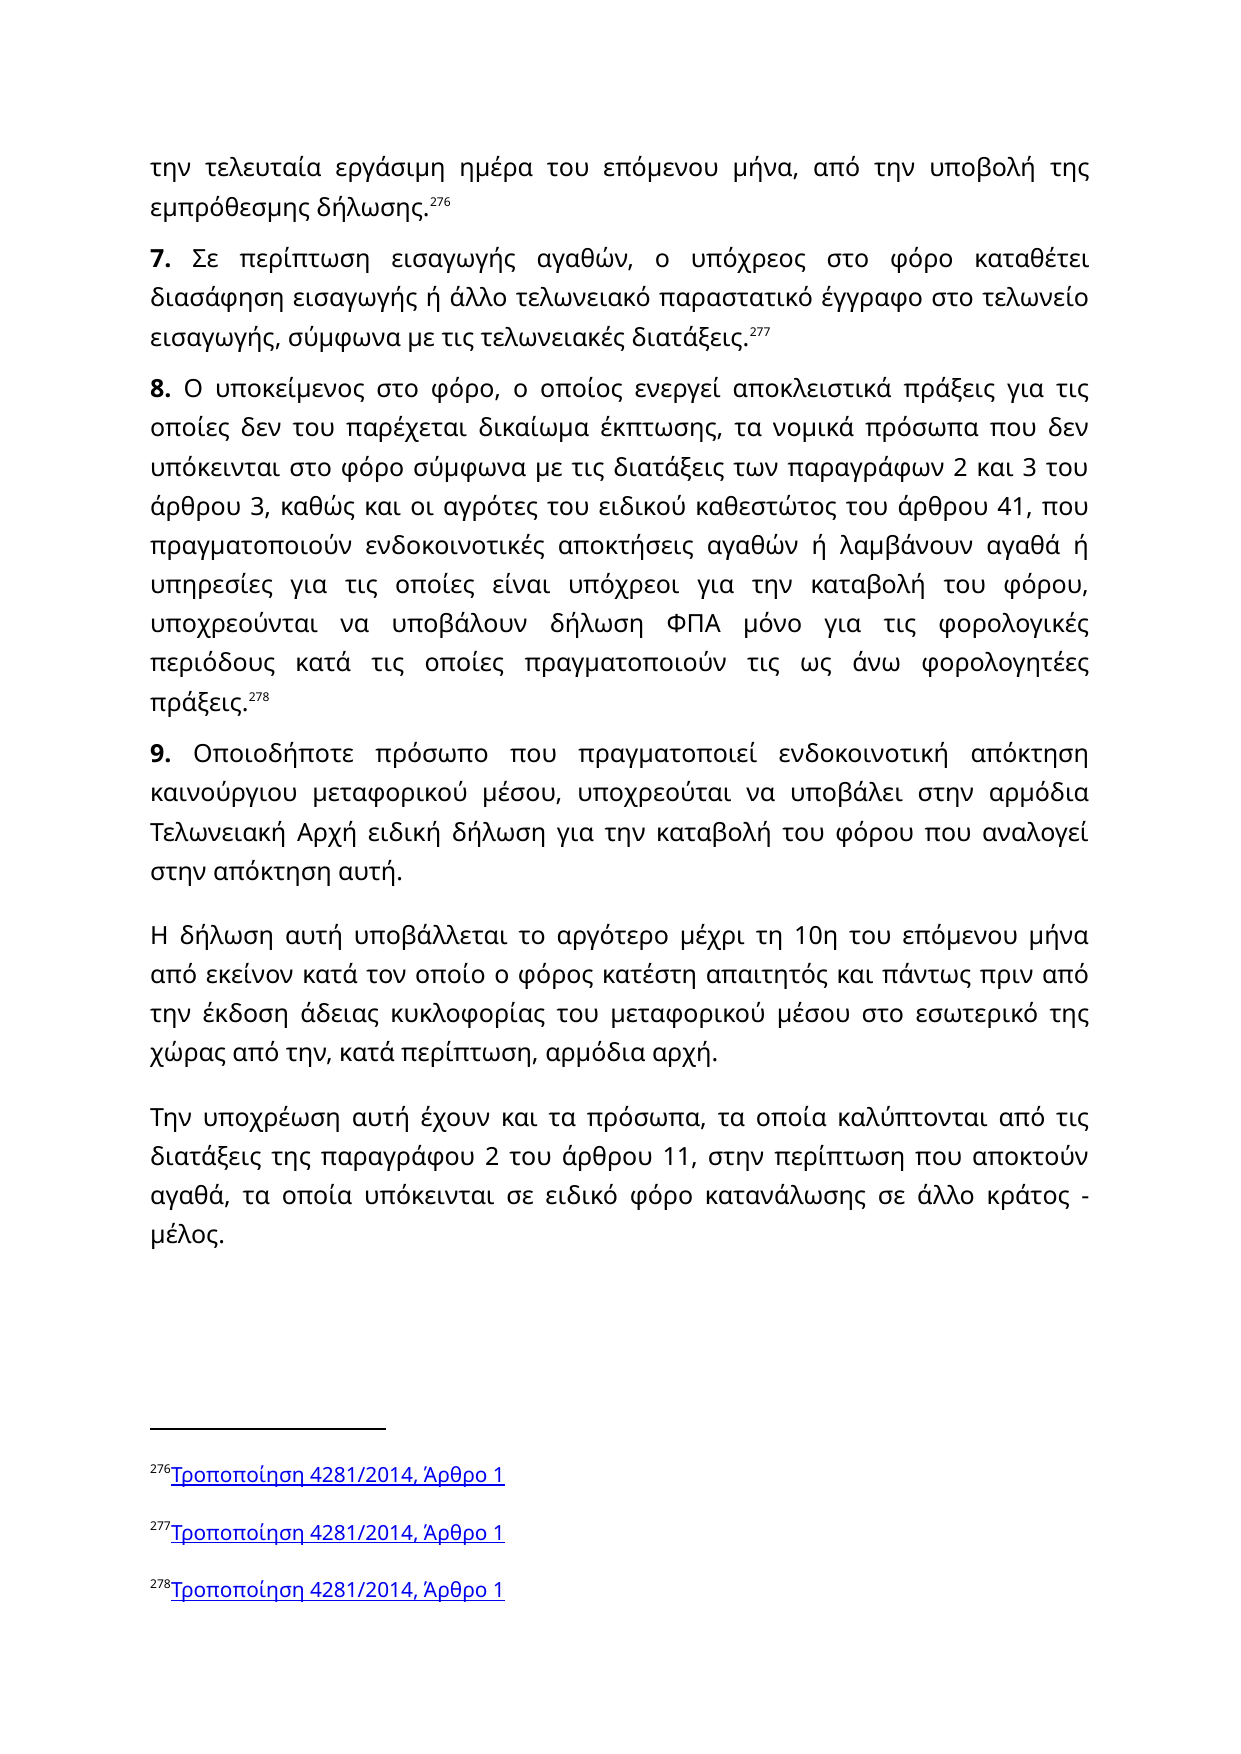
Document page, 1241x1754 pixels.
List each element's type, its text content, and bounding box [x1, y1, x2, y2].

text 9. Οποιοδήποτε πρόσωπο που πραγματοποιεί ενδοκοινοτική απόκτηση καινούργιου μεταφορικού μέσου, υποχρεούται να υποβάλει στην αρμόδια Τελωνειακή Αρχή ειδική δήλωση για την καταβολή του φόρου που αναλογεί στην απόκτηση αυτή. [150, 736, 1090, 887]
text Τροποποίηση 4281/2014, Άρθρο 1 [150, 1576, 1090, 1604]
text την τελευταία εργάσιμη ημέρα του επόμενου μήνα, από την υποβολή της εμπρόθεσμης δήλωσης. [150, 150, 1090, 223]
text Τροποποίηση 4281/2014, Άρθρο 1 [150, 1518, 1090, 1546]
text Η δήλωση αυτή υποβάλλεται το αργότερο μέχρι τη 10η του επόμενου μήνα από εκείνον κατά τον οποίο ο φόρος κατέστη απαιτητός και πάντως πριν από την έκδοση άδειας κυκλοφορίας του μεταφορικού μέσου στο εσωτερικό της χώρας από την, κατά περίπτωση, αρμόδια αρχή. [150, 917, 1090, 1069]
text 7. Σε περίπτωση εισαγωγής αγαθών, ο υπόχρεος στο φόρο καταθέτει διασάφηση εισαγωγής ή άλλο τελωνειακό παραστατικό έγγραφο στο τελωνείο εισαγωγής, σύμφωνα με τις τελωνειακές διατάξεις. [150, 241, 1090, 353]
text Τροποποίηση 4281/2014, Άρθρο 1 [150, 1460, 1090, 1489]
text Την υποχρέωση αυτή έχουν και τα πρόσωπα, τα οποία καλύπτονται από τις διατάξεις της παραγράφου 2 του άρθρου 11, στην περίπτωση που αποκτούν αγαθά, τα οποία υπόκεινται σε ειδικό φόρο κατανάλωσης σε άλλο κράτος - μέλος. [150, 1099, 1090, 1251]
text 8. Ο υποκείμενος στο φόρο, ο οποίος ενεργεί αποκλειστικά πράξεις για τις οποίες δεν του παρέχεται δικαίωμα έκπτωσης, τα νομικά πρόσωπα που δεν υπόκεινται στο φόρο σύμφωνα με τις διατάξεις των παραγράφων 2 και 3 του άρθρου 3, καθώς και οι αγρότες του ειδικού καθεστώτος του άρθρου 41, που πραγματοποιούν ενδοκοινοτικές αποκτήσεις αγαθών ή λαμβάνουν αγαθά ή υπηρεσίες για τις οποίες είναι υπόχρεοι για την καταβολή του φόρου, υποχρεούνται να υποβάλουν δήλωση ΦΠΑ μόνο για τις φορολογικές περιόδους κατά τις οποίες πραγματοποιούν τις ως άνω φορολογητέες πράξεις. [150, 371, 1090, 718]
